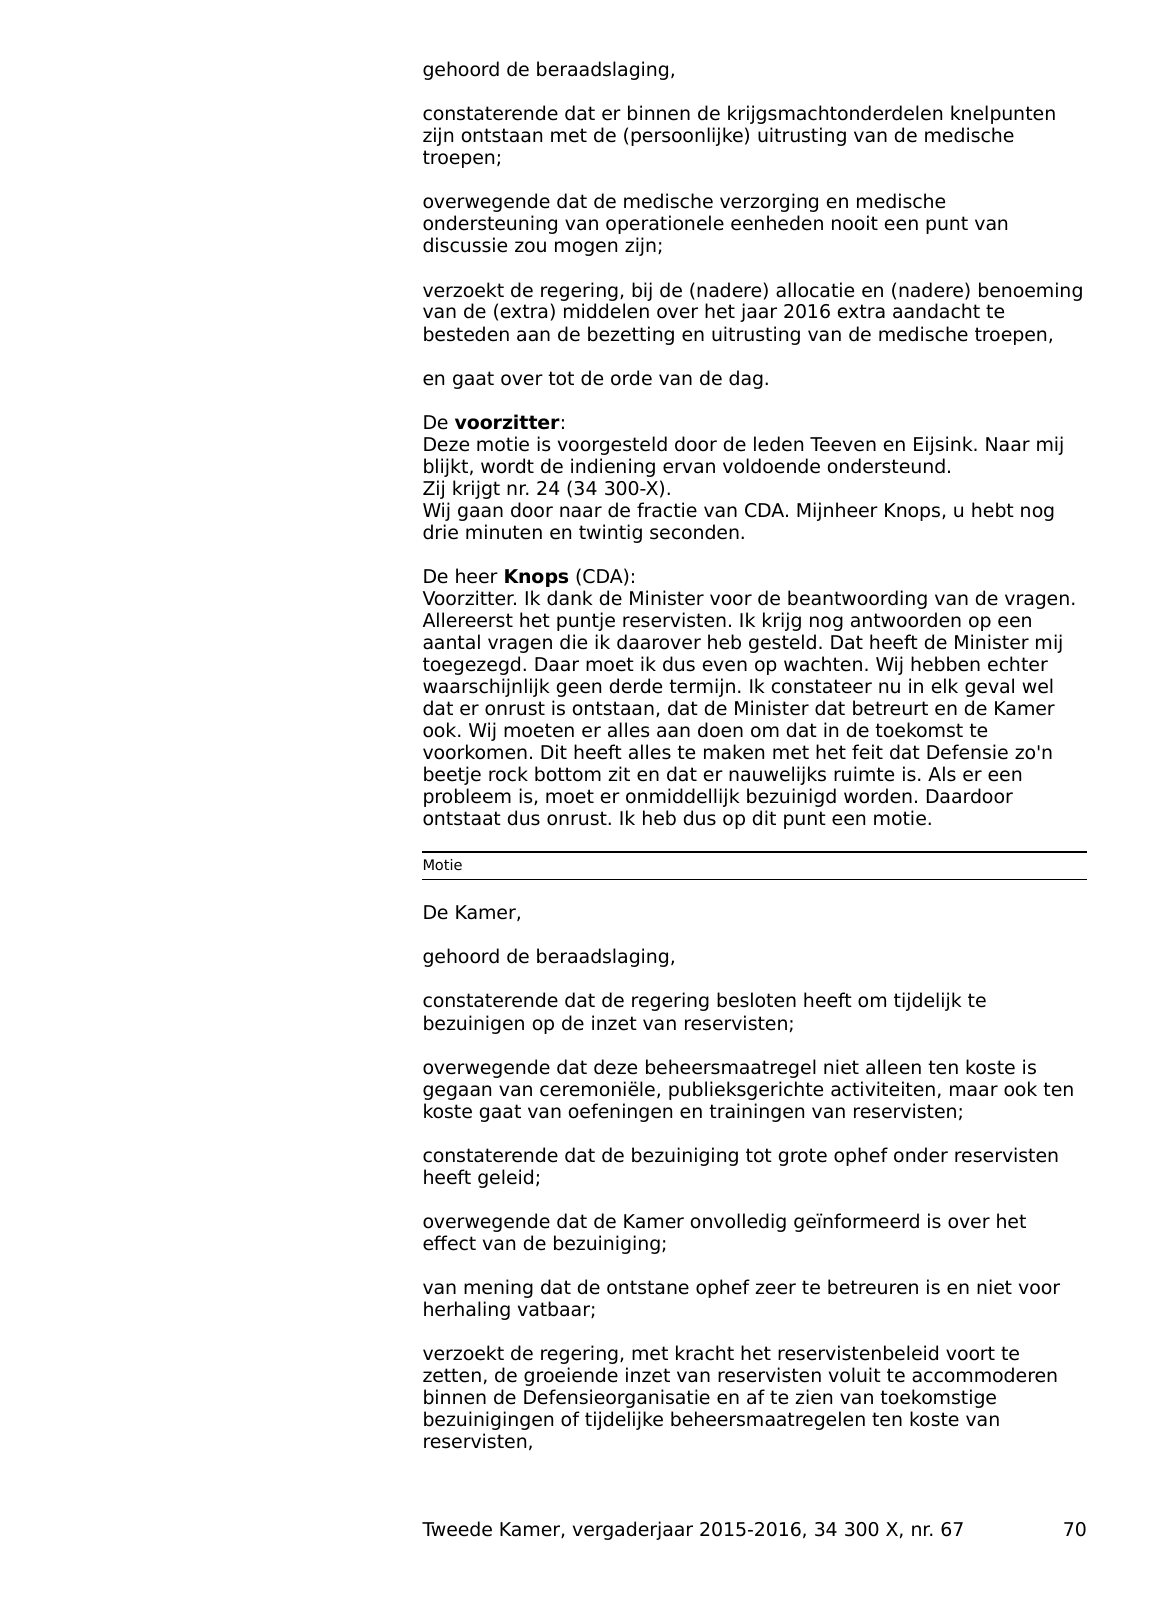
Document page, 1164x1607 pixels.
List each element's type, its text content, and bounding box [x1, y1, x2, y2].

text De heer Knops (CDA): [422, 566, 1087, 588]
text overwegende dat deze beheersmaatregel niet alleen ten koste is gegaan van ceremoniële, publieksgerichte activiteiten, maar ook ten koste gaat van oefeningen en trainingen van reservisten; [422, 1057, 1087, 1122]
text De voorzitter: [422, 412, 1087, 434]
text De Kamer, [422, 902, 1087, 924]
text gehoord de beraadslaging, [422, 59, 1087, 81]
table_header Motie [422, 853, 1087, 879]
text Wij gaan door naar de fractie van CDA. Mijnheer Knops, u hebt nog drie minuten en twintig seconden. [422, 500, 1087, 544]
text verzoekt de regering, met kracht het reservistenbeleid voort te zetten, de groeiende inzet van reservisten voluit te accommoderen binnen de Defensieorganisatie en af te zien van toekomstige bezuinigingen of tijdelijke beheersmaatregelen ten koste van reservisten, [422, 1343, 1087, 1453]
text overwegende dat de Kamer onvolledig geïnformeerd is over het effect van de bezuiniging; [422, 1211, 1087, 1255]
text Voorzitter. Ik dank de Minister voor de beantwoording van de vragen. Allereerst het puntje reservisten. Ik krijg nog antwoorden op een aantal vragen die ik daarover heb gesteld. Dat heeft de Minister mij toegezegd. Daar moet ik dus even op wachten. Wij hebben echter waarschijnlijk geen derde termijn. Ik constateer nu in elk geval wel dat er onrust is ontstaan, dat de Minister dat betreurt en de Kamer ook. Wij moeten er alles aan doen om dat in de toekomst te voorkomen. Dit heeft alles te maken met het feit dat Defensie zo'n beetje rock bottom zit en dat er nauwelijks ruimte is. Als er een probleem is, moet er onmiddellijk bezuinigd worden. Daardoor ontstaat dus onrust. Ik heb dus op dit punt een motie. [422, 588, 1087, 829]
text en gaat over tot de orde van de dag. [422, 368, 1087, 389]
text constaterende dat er binnen de krijgsmachtonderdelen knelpunten zijn ontstaan met de (persoonlijke) uitrusting van de medische troepen; [422, 103, 1087, 169]
text Deze motie is voorgesteld door de leden Teeven en Eijsink. Naar mij blijkt, wordt de indiening ervan voldoende ondersteund. [422, 434, 1087, 478]
text verzoekt de regering, bij de (nadere) allocatie en (nadere) benoeming van de (extra) middelen over het jaar 2016 extra aandacht te besteden aan de bezetting en uitrusting van de medische troepen, [422, 279, 1087, 345]
text Zij krijgt nr. 24 (34 300-X). [422, 478, 1087, 500]
text overwegende dat de medische verzorging en medische ondersteuning van operationele eenheden nooit een punt van discussie zou mogen zijn; [422, 191, 1087, 257]
text van mening dat de ontstane ophef zeer te betreuren is en niet voor herhaling vatbaar; [422, 1277, 1087, 1321]
text constaterende dat de regering besloten heeft om tijdelijk te bezuinigen op de inzet van reservisten; [422, 990, 1087, 1034]
text gehoord de beraadslaging, [422, 946, 1087, 968]
text constaterende dat de bezuiniging tot grote ophef onder reservisten heeft geleid; [422, 1145, 1087, 1189]
